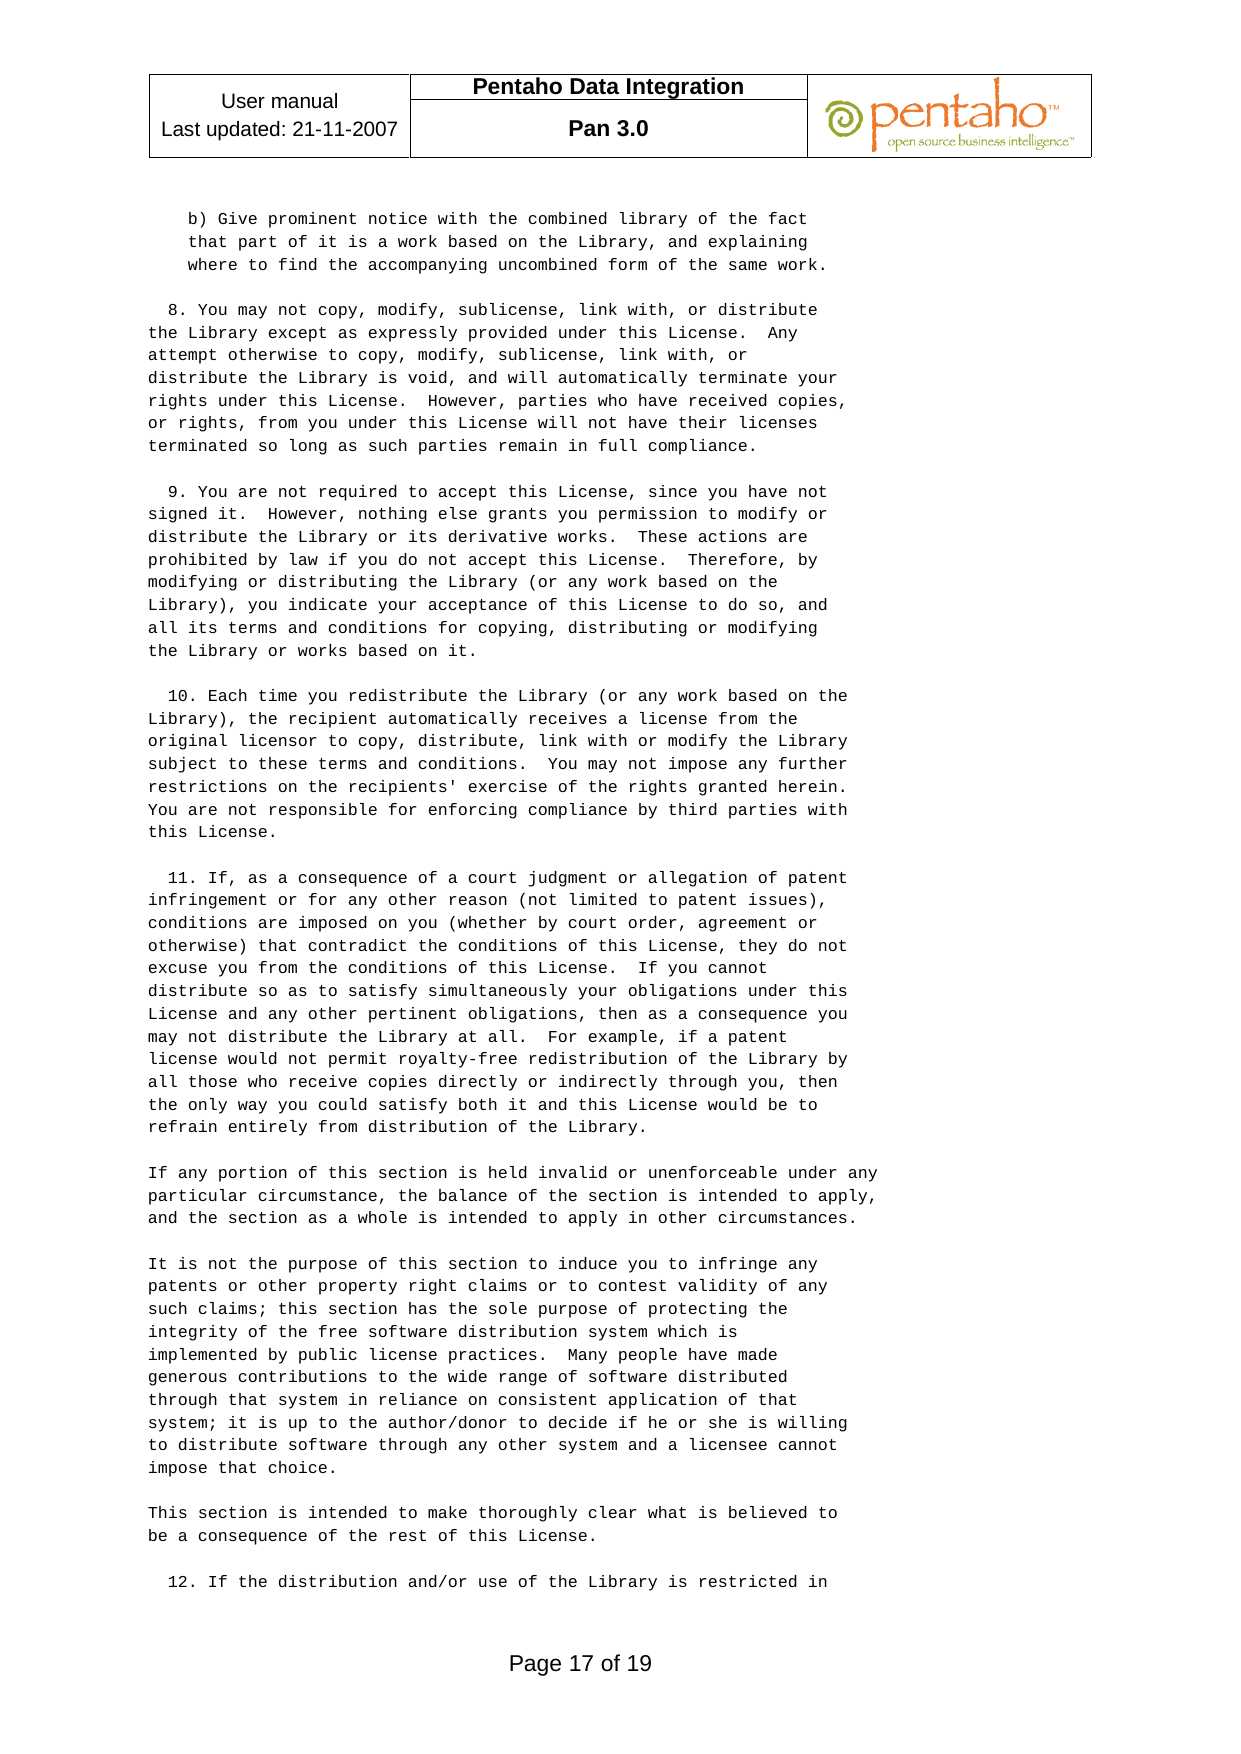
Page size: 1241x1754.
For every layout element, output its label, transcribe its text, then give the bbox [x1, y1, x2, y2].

text b) Give prominent notice with the combined library of the fact that part of it is a work based on the Library, and explaining where to find the accompanying uncombined form of the same work. 8. You may not copy, modify, sublicense, link with, or distribute the Library except as expressly provided under this License. Any attempt otherwise to copy, modify, sublicense, link with, or distribute the Library is void, and will automatically terminate your rights under this License. However, parties who have received copies, or rights, from you under this License will not have their licenses terminated so long as such parties remain in full compliance. 9. You are not required to accept this License, since you have not signed it. However, nothing else grants you permission to modify or distribute the Library or its derivative works. These actions are prohibited by law if you do not accept this License. Therefore, by modifying or distributing the Library (or any work based on the Library), you indicate your acceptance of this License to do so, and all its terms and conditions for copying, distributing or modifying the Library or works based on it. 10. Each time you redistribute the Library (or any work based on the Library), the recipient automatically receives a license from the original licensor to copy, distribute, link with or modify the Library subject to these terms and conditions. You may not impose any further restrictions on the recipients' exercise of the rights granted herein. You are not responsible for enforcing compliance by third parties with this License. 11. If, as a consequence of a court judgment or allegation of patent infringement or for any other reason (not limited to patent issues), conditions are imposed on you (whether by court order, agreement or otherwise) that contradict the conditions of this License, they do not excuse you from the conditions of this License. If you cannot distribute so as to satisfy simultaneously your obligations under this License and any other pertinent obligations, then as a consequence you may not distribute the Library at all. For example, if a patent license would not permit royalty-free redistribution of the Library by all those who receive copies directly or indirectly through you, then the only way you could satisfy both it and this License would be to refrain entirely from distribution of the Library. If any portion of this section is held invalid or unenforceable under any particular circumstance, the balance of the section is intended to apply, and the section as a whole is intended to apply in other circumstances. It is not the purpose of this section to induce you to infringe any patents or other property right claims or to contest validity of any such claims; this section has the sole purpose of protecting the integrity of the free software distribution system which is implemented by public license practices. Many people have made generous contributions to the wide range of software distributed through that system in reliance on consistent application of that system; it is up to the author/donor to decide if he or she is willing to distribute software through any other system and a licensee cannot impose that choice. This section is intended to make thoroughly clear what is believed to be a consequence of the rest of this License. 12. If the distribution and/or use of the Library is restricted in [148, 188, 1092, 1592]
